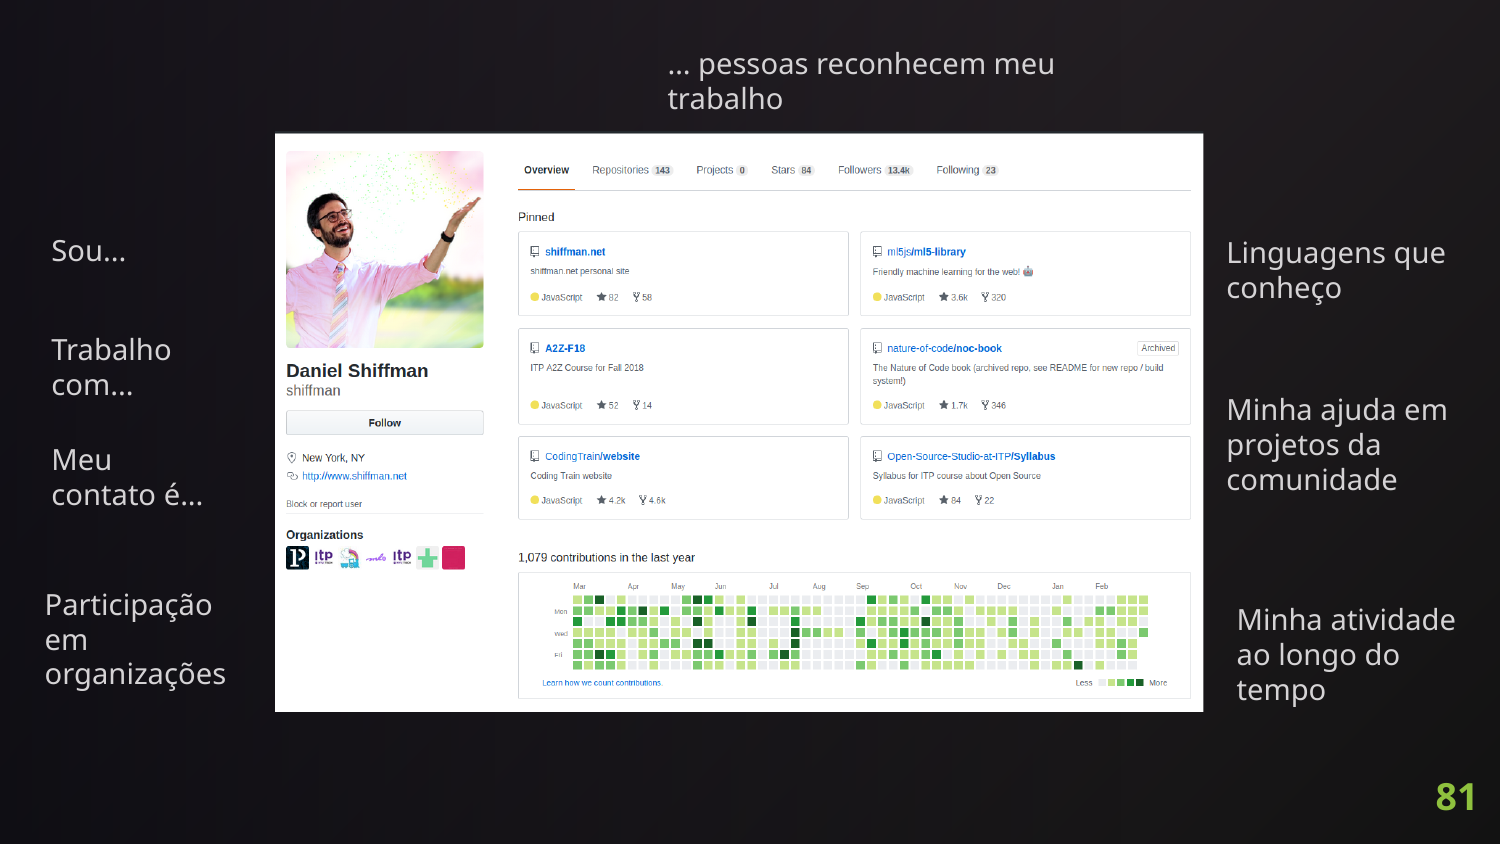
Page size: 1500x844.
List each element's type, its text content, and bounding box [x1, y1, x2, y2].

text_box Linguagens que conheço [1211, 218, 1477, 310]
text_box … pessoas reconhecem meu trabalho [652, 30, 1109, 86]
text_box Sou... [36, 216, 240, 273]
text_box Meu contato é... [36, 426, 240, 482]
slide_number [1407, 752, 1494, 844]
picture [275, 131, 1204, 713]
text_box Trabalho com... [36, 316, 240, 372]
text_box Participação em organizações [29, 571, 257, 713]
text_box Minha atividade ao longo do tempo [1221, 586, 1487, 713]
text_box Minha ajuda em projetos da comunidade [1211, 376, 1477, 503]
